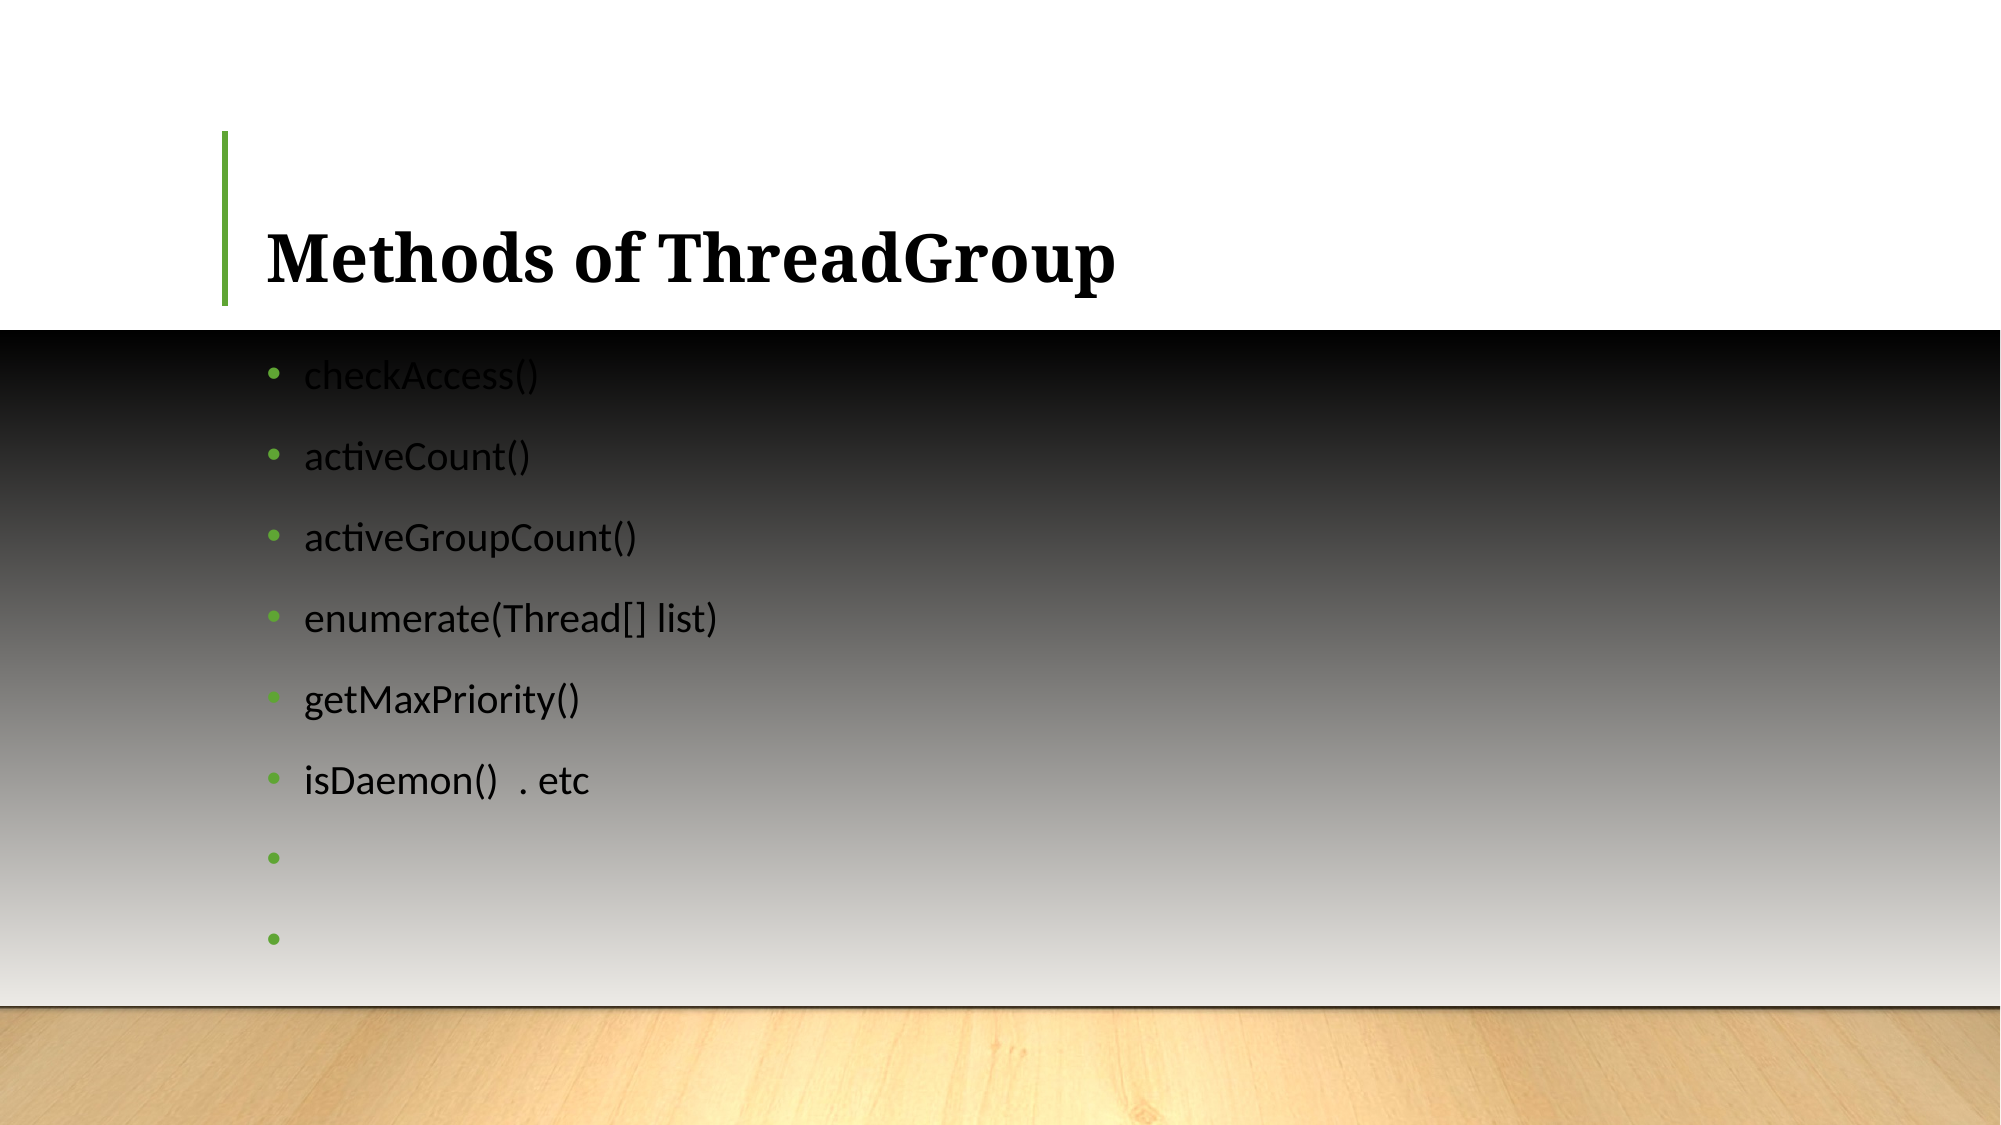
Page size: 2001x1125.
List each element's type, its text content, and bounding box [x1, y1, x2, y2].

title Methods of ThreadGroup [251, 131, 1814, 305]
list checkAccess() activeCount() activeGroupCount() enumerate(Thread[] list) getMaxPriority() isDaemon() . etc [251, 330, 1814, 940]
